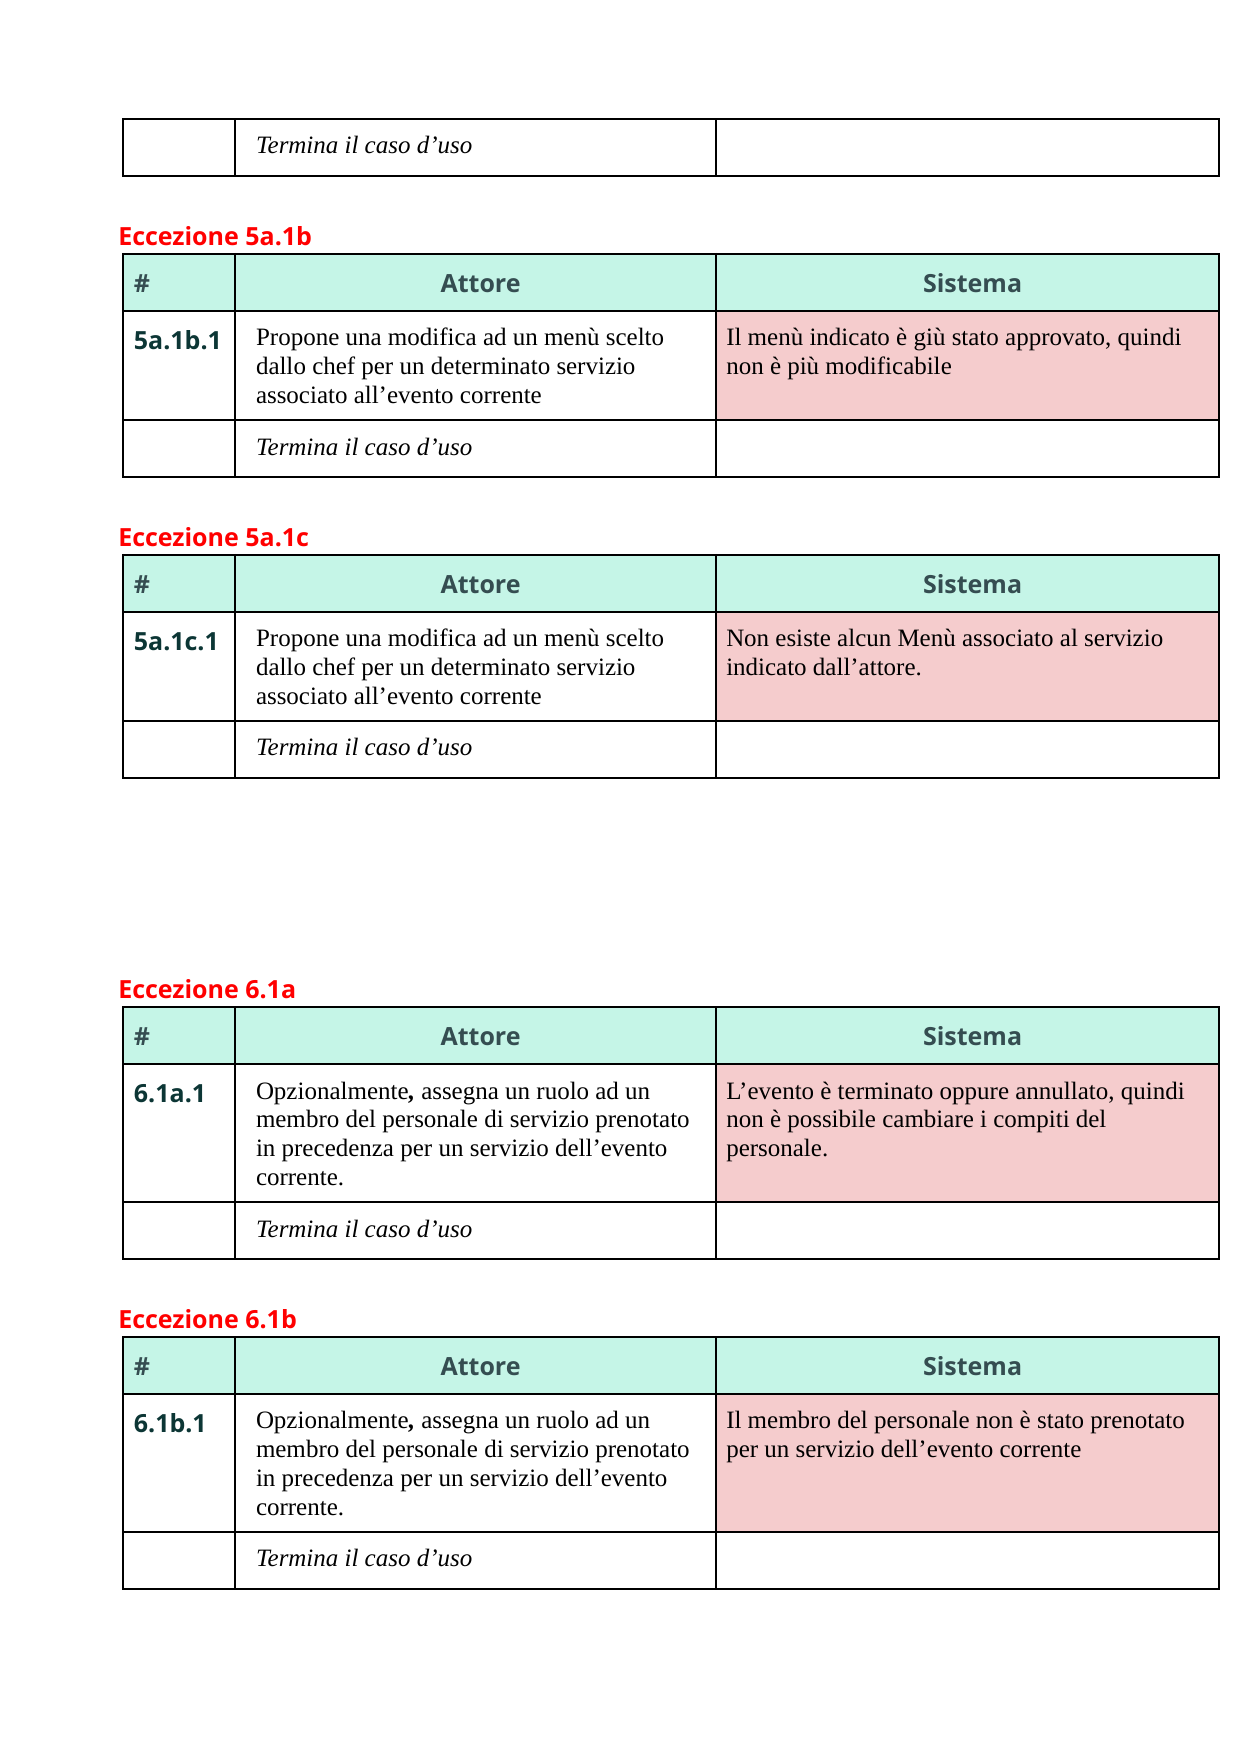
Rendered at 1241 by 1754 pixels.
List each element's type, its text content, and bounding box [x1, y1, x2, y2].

table_header Attore [236, 556, 715, 611]
table_cell Termina il caso d’uso [236, 120, 715, 175]
table_header # [124, 1338, 234, 1393]
table_cell [717, 1533, 1218, 1588]
table_cell Il membro del personale non è stato prenotato per un servizio dell’evento corrente [717, 1395, 1218, 1531]
table_cell [124, 421, 234, 476]
table_header # [124, 556, 234, 611]
table_header Sistema [717, 556, 1218, 611]
table_cell Opzionalmente, assegna un ruolo ad un membro del personale di servizio prenotato in precedenza per un servizio dell’evento corrente. [236, 1065, 715, 1201]
table_header Attore [236, 1008, 715, 1063]
table_header Sistema [717, 1338, 1218, 1393]
table_cell [124, 722, 234, 777]
table_header Sistema [717, 1008, 1218, 1063]
table_cell [717, 1203, 1218, 1258]
table_cell [717, 421, 1218, 476]
table_cell L’evento è terminato oppure annullato, quindi non è possibile cambiare i compiti del personale. [717, 1065, 1218, 1201]
table_cell Termina il caso d’uso [236, 421, 715, 476]
table_header Attore [236, 255, 715, 310]
table_cell Il menù indicato è giù stato approvato, quindi non è più modificabile [717, 312, 1218, 419]
table_header Sistema [717, 255, 1218, 310]
table_cell 5a.1c.1 [124, 613, 234, 720]
table_cell Non esiste alcun Menù associato al servizio indicato dall’attore. [717, 613, 1218, 720]
table_header # [124, 1008, 234, 1063]
table_cell [717, 722, 1218, 777]
table_header # [124, 255, 234, 310]
subtitle Eccezione 5a.1c [118, 520, 1122, 554]
table_cell 6.1b.1 [124, 1395, 234, 1531]
subtitle Eccezione 5a.1b [118, 219, 1122, 253]
table_cell [124, 120, 234, 175]
table_cell 6.1a.1 [124, 1065, 234, 1201]
subtitle Eccezione 6.1a [118, 972, 1122, 1006]
table_cell 5a.1b.1 [124, 312, 234, 419]
table_cell [124, 1203, 234, 1258]
table_cell Termina il caso d’uso [236, 1203, 715, 1258]
table_cell Termina il caso d’uso [236, 722, 715, 777]
table_cell Opzionalmente, assegna un ruolo ad un membro del personale di servizio prenotato in precedenza per un servizio dell’evento corrente. [236, 1395, 715, 1531]
table_cell [717, 120, 1218, 175]
table_header Attore [236, 1338, 715, 1393]
table_cell Propone una modifica ad un menù scelto dallo chef per un determinato servizio associato all’evento corrente [236, 312, 715, 419]
table_cell [124, 1533, 234, 1588]
subtitle Eccezione 6.1b [118, 1302, 1122, 1336]
table_cell Termina il caso d’uso [236, 1533, 715, 1588]
table_cell Propone una modifica ad un menù scelto dallo chef per un determinato servizio associato all’evento corrente [236, 613, 715, 720]
